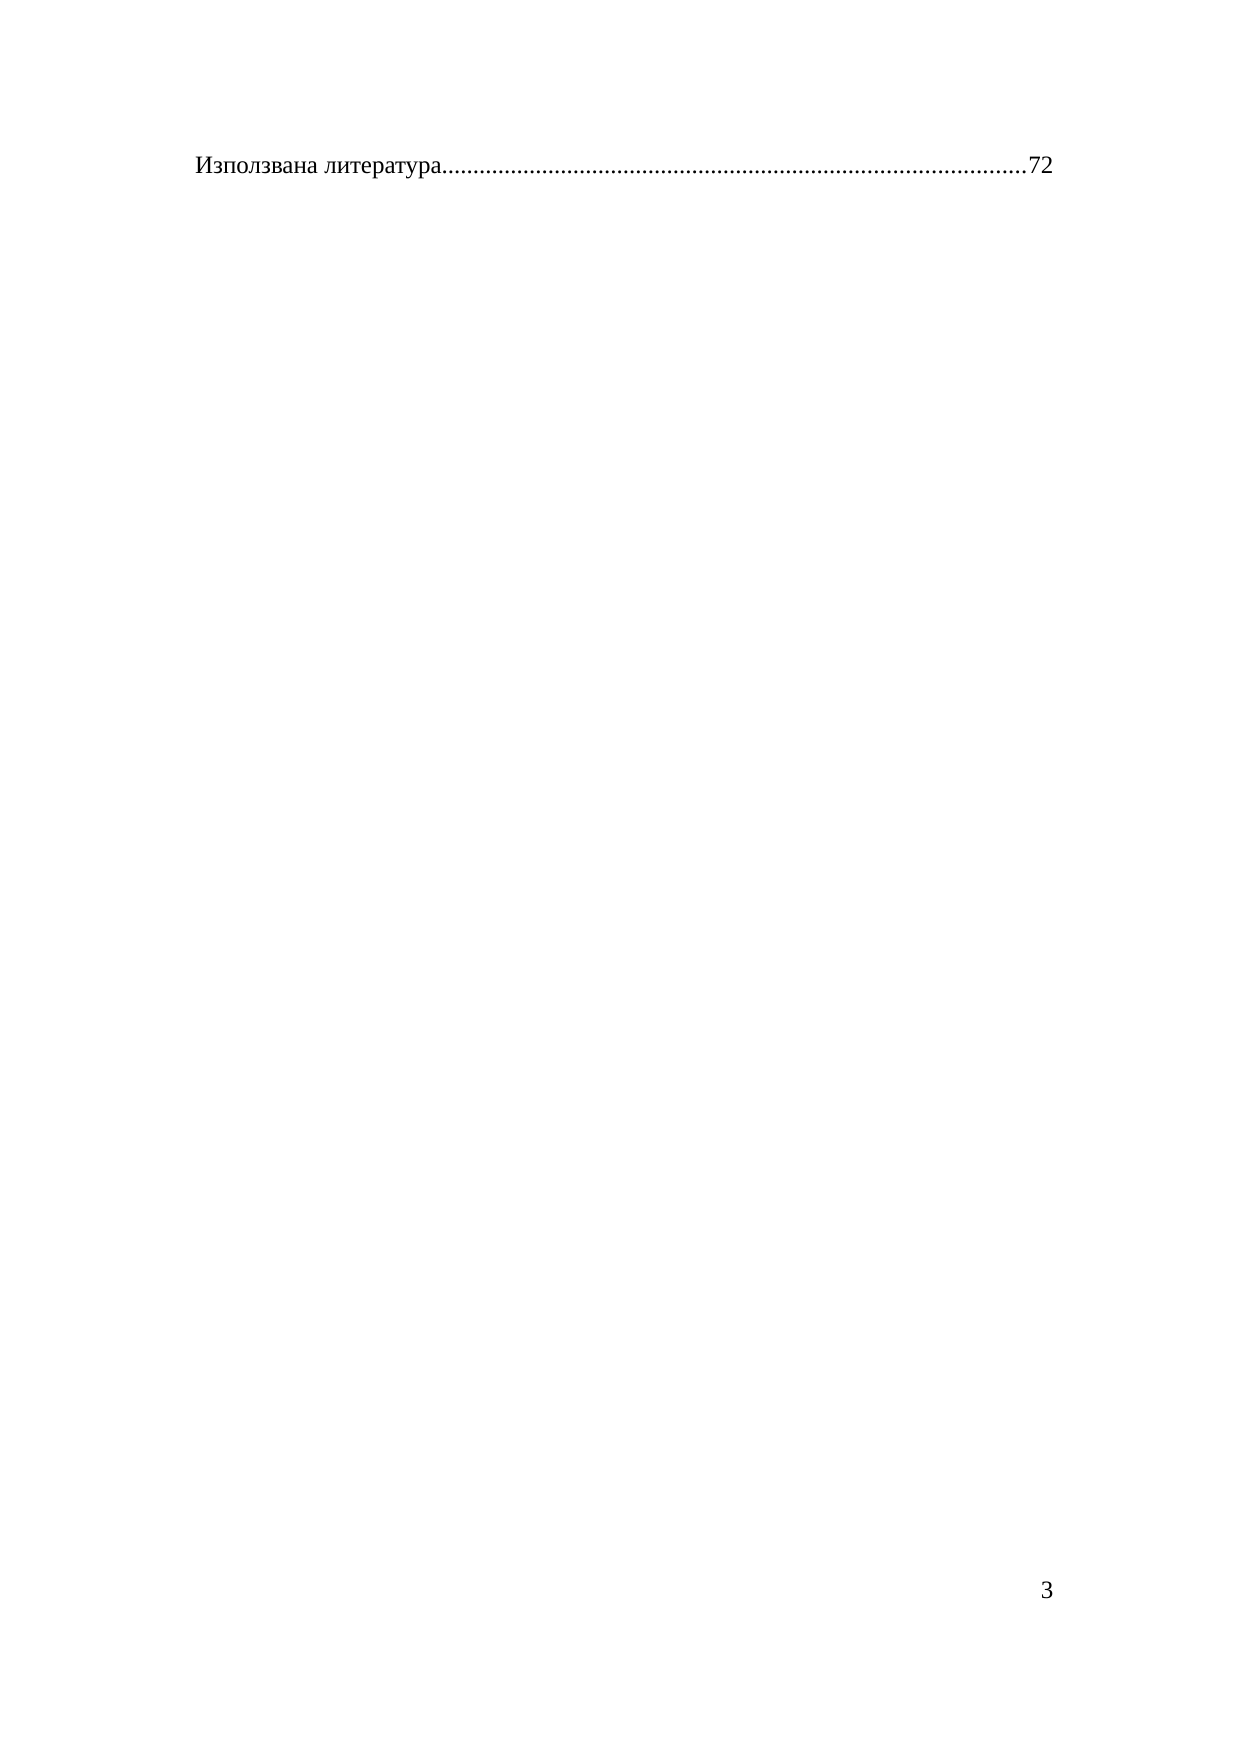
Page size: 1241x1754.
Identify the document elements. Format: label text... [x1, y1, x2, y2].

text Използвана литература 72 [195, 150, 1053, 179]
